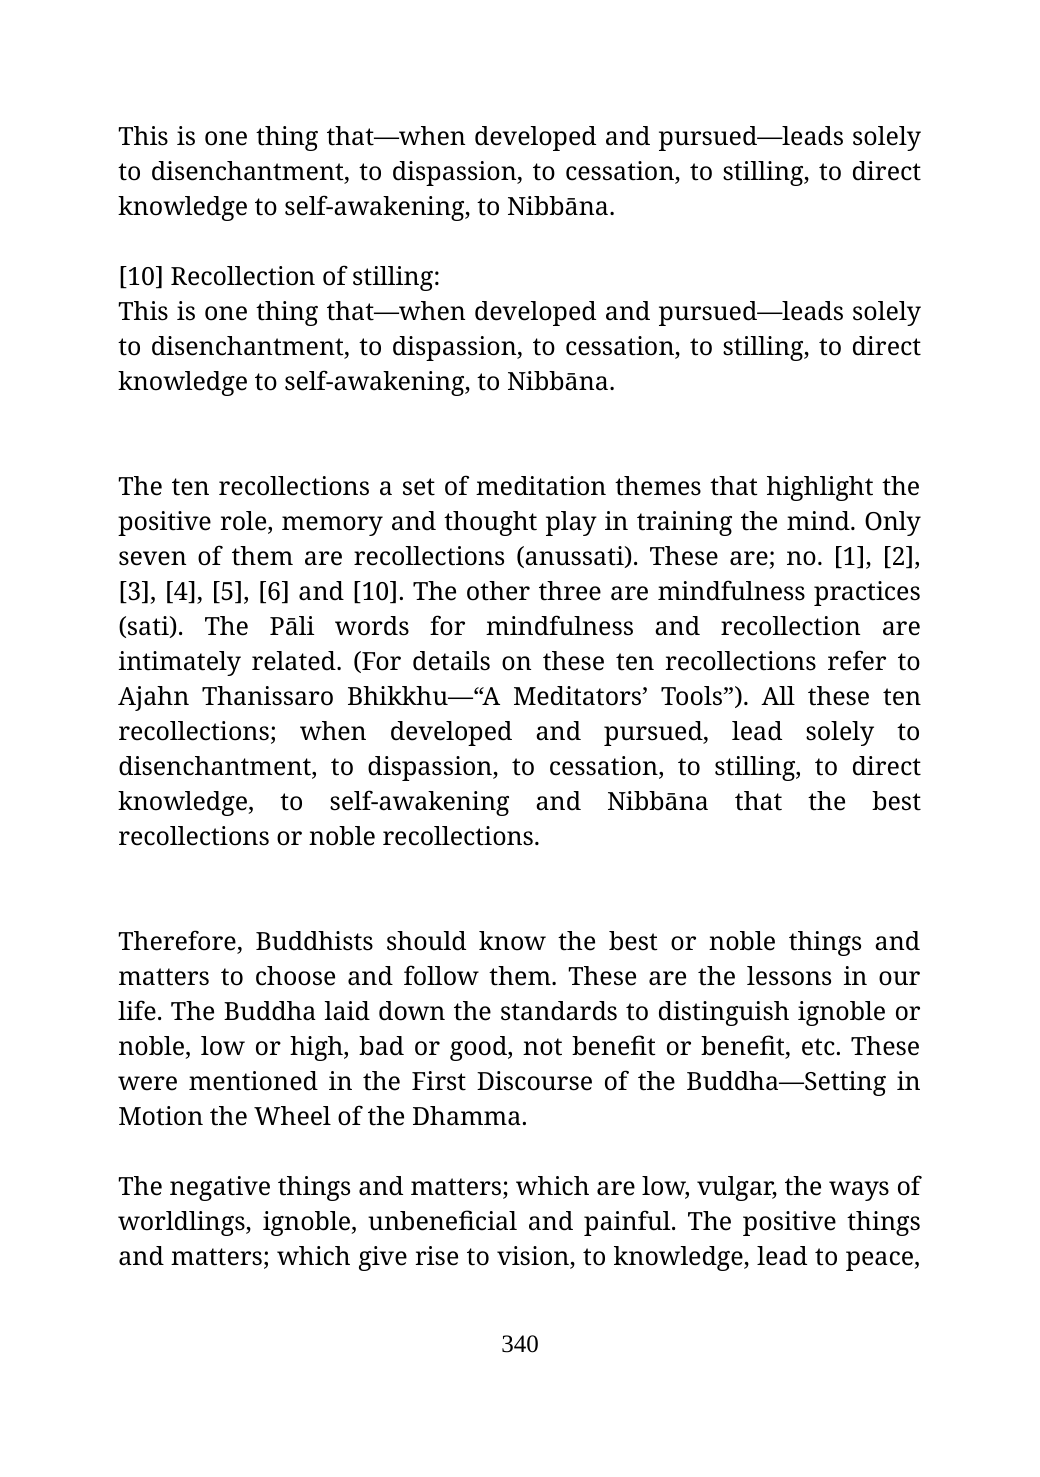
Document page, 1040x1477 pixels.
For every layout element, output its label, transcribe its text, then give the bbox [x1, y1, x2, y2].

text This is one thing that—when developed and pursued—leads solely to disenchantment, to dispassion, to cessation, to stilling, to direct knowledge to self-awakening, to Nibbāna. [10] Recollection of stilling: This is one thing that—when developed and pursued—leads solely to disenchantment, to dispassion, to cessation, to stilling, to direct knowledge to self-awakening, to Nibbāna. The ten recollections a set of meditation themes that highlight the positive role, memory and thought play in training the mind. Only seven of them are recollections (anussati). These are; no. [1], [2], [3], [4], [5], [6] and [10]. The other three are mindfulness practices (sati). The Pāli words for mindfulness and recollection are intimately related. (For details on these ten recollections refer to Ajahn Thanissaro Bhikkhu—“A Meditators’ Tools”). All these ten recollections; when developed and pursued, lead solely to disenchantment, to dispassion, to cessation, to stilling, to direct knowledge, to self-awakening and Nibbāna that the best recollections or noble recollections. Therefore, Buddhists should know the best or noble things and matters to choose and follow them. These are the lessons in our life. The Buddha laid down the standards to distinguish ignoble or noble, low or high, bad or good, not benefit or benefit, etc. These were mentioned in the First Discourse of the Buddha—Setting in Motion the Wheel of the Dhamma. The negative things and matters; which are low, vulgar, the ways of worldlings, ignoble, unbeneficial and painful. The positive things and matters; which give rise to vision, to knowledge, lead to peace, [118, 118, 922, 1273]
